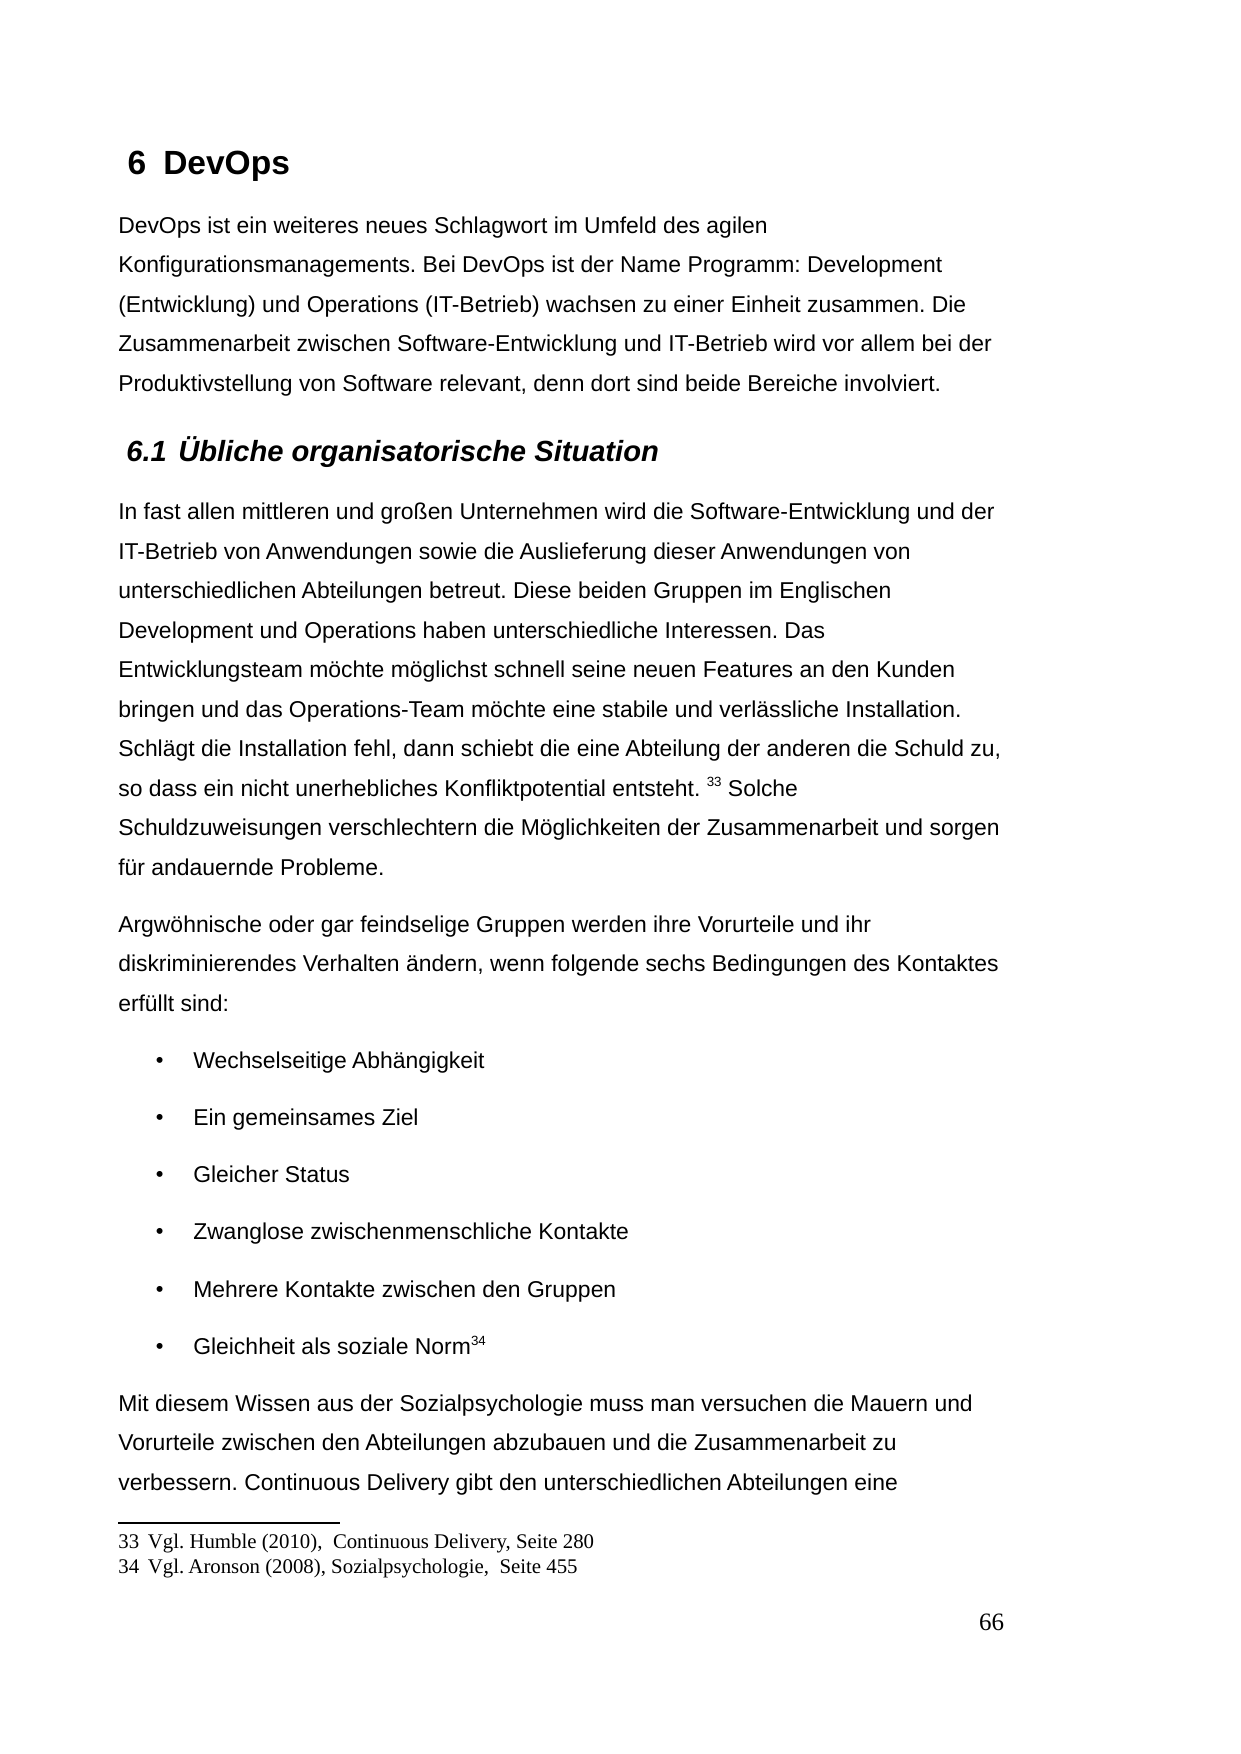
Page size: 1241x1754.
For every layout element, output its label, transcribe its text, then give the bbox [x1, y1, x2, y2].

text Vgl. Humble (2010), Continuous Delivery, Seite 280 [118, 1529, 1004, 1553]
list Gleicher Status [156, 1161, 1004, 1187]
list Ein gemeinsames Ziel [156, 1104, 1004, 1130]
text In fast allen mittleren und großen Unternehmen wird die Software-Entwicklung und der IT-Betrieb von Anwendungen sowie die Auslieferung dieser Anwendungen von unterschiedlichen Abteilungen betreut. Diese beiden Gruppen im Englischen Development und Operations haben unterschiedliche Interessen. Das Entwicklungsteam möchte möglichst schnell seine neuen Features an den Kunden bringen und das Operations-Team möchte eine stabile und verlässliche Installation. Schlägt die Installation fehl, dann schiebt die eine Abteilung der anderen die Schuld zu, so dass ein nicht unerhebliches Konfliktpotential entsteht. Solche Schuldzuweisungen verschlechtern die Möglichkeiten der Zusammenarbeit und sorgen für andauernde Probleme. [118, 498, 1004, 880]
list Mehrere Kontakte zwischen den Gruppen [156, 1276, 1004, 1302]
text DevOps ist ein weiteres neues Schlagwort im Umfeld des agilen Konfigurationsmanagements. Bei DevOps ist der Name Programm: Development (Entwicklung) und Operations (IT-Betrieb) wachsen zu einer Einheit zusammen. Die Zusammenarbeit zwischen Software-Entwicklung und IT-Betrieb wird vor allem bei der Produktivstellung von Software relevant, denn dort sind beide Bereiche involviert. [118, 212, 1004, 396]
list Zwanglose zwischenmenschliche Kontakte [156, 1218, 1004, 1245]
list Gleichheit als soziale Norm [156, 1333, 1004, 1359]
list Vgl. Aronson (2008), Sozialpsychologie, Seite 455 [118, 1553, 1004, 1578]
subtitle DevOps [118, 143, 1004, 182]
list Wechselseitige Abhängigkeit [156, 1047, 1004, 1073]
text Argwöhnische oder gar feindselige Gruppen werden ihre Vorurteile und ihr diskriminierendes Verhalten ändern, wenn folgende sechs Bedingungen des Kontaktes erfüllt sind: [118, 911, 1004, 1016]
subtitle Übliche organisatorische Situation [118, 434, 1004, 468]
text Mit diesem Wissen aus der Sozialpsychologie muss man versuchen die Mauern und Vorurteile zwischen den Abteilungen abzubauen und die Zusammenarbeit zu verbessern. Continuous Delivery gibt den unterschiedlichen Abteilungen eine [118, 1390, 1004, 1495]
